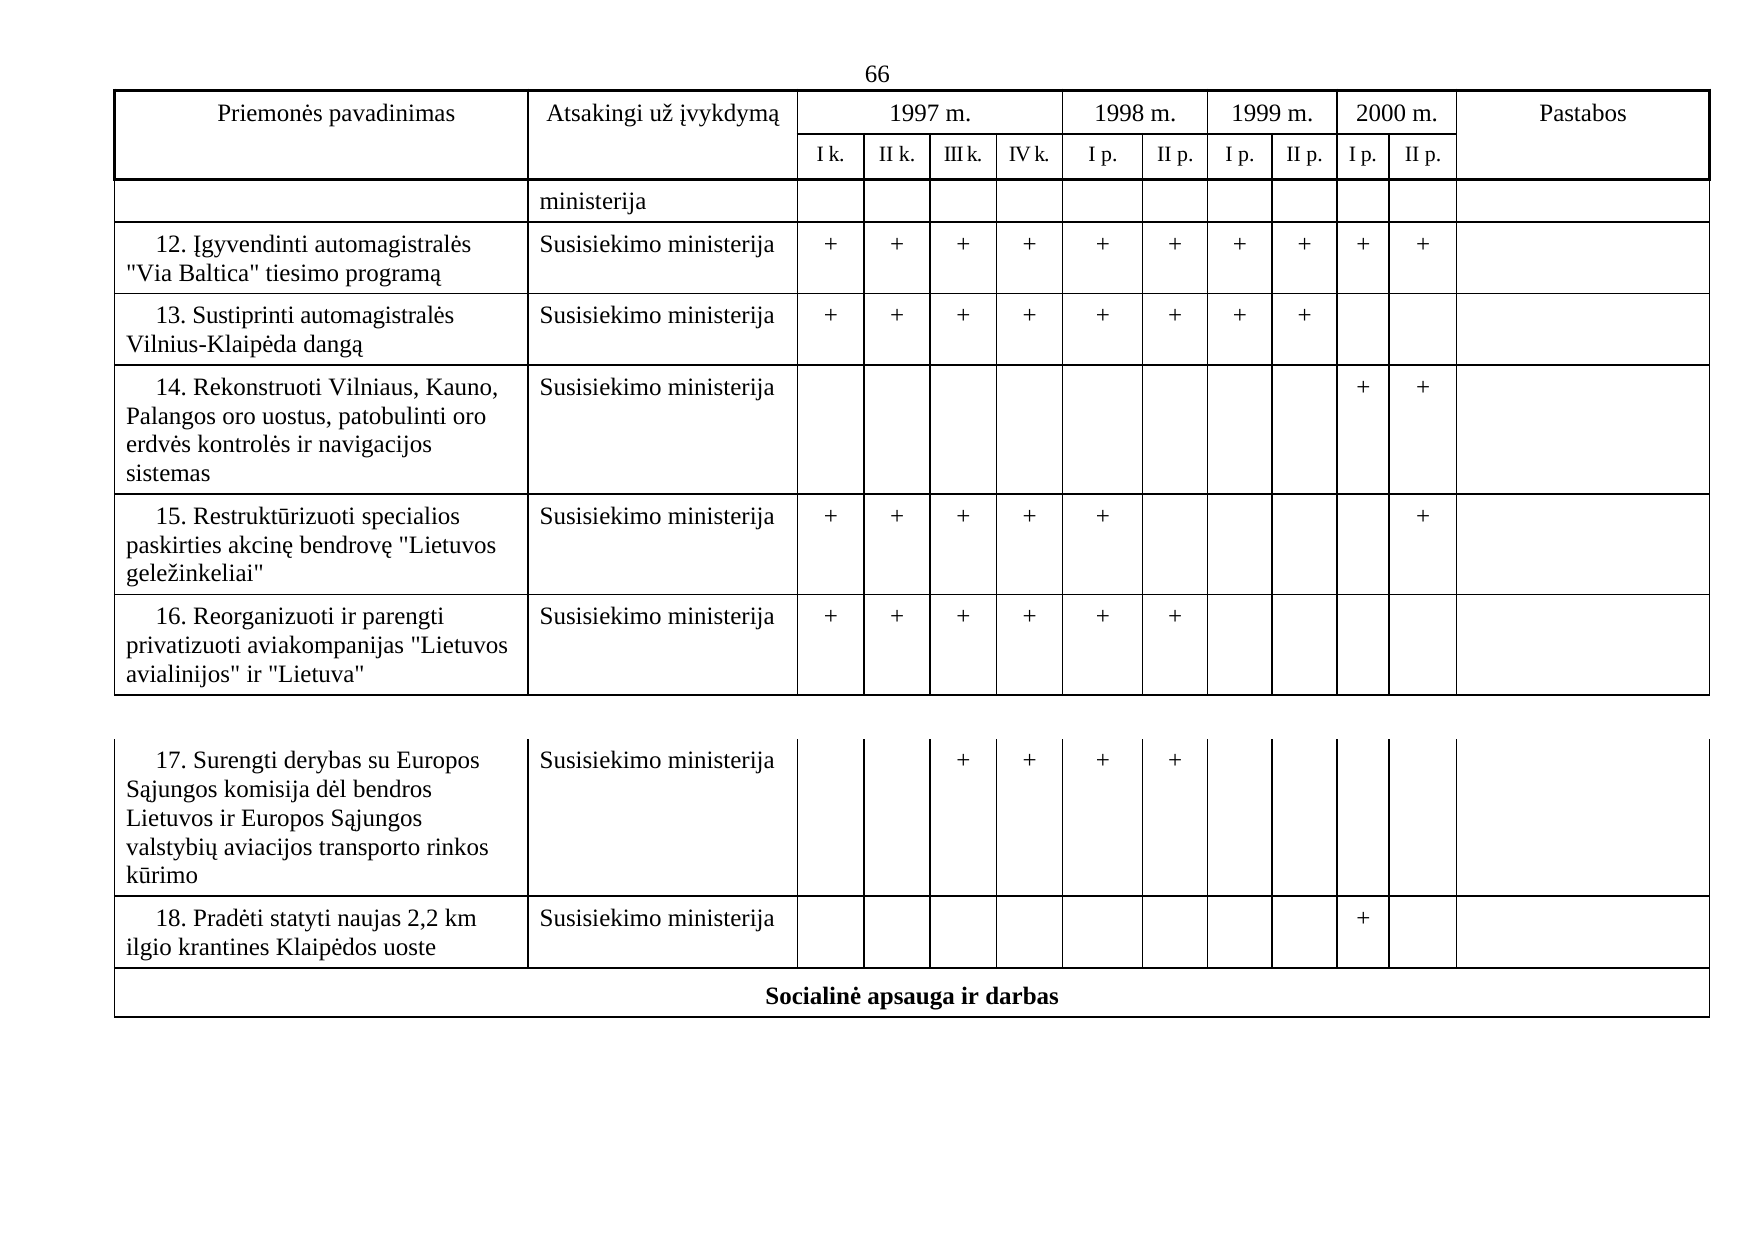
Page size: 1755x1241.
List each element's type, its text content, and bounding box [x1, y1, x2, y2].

table_cell [1457, 366, 1709, 493]
table_cell Susisiekimo ministerija [529, 897, 797, 967]
table_cell [1143, 696, 1207, 739]
table_cell [1273, 181, 1336, 221]
table_cell + [1208, 294, 1271, 364]
table_cell [1390, 181, 1456, 221]
table_cell 18. Pradėti statyti naujas 2,2 km ilgio krantines Klaipėdos uoste [115, 897, 527, 967]
table_cell + [997, 595, 1062, 694]
table_cell + [798, 223, 863, 293]
table_cell [1063, 181, 1142, 221]
table_cell [865, 739, 929, 895]
table_cell [1457, 181, 1709, 221]
table_cell Susisiekimo ministerija [529, 595, 797, 694]
table_cell + [865, 294, 929, 364]
table_cell + [1063, 294, 1142, 364]
table_cell [997, 897, 1062, 967]
table_cell I p. [1338, 135, 1388, 178]
table_cell [1390, 739, 1456, 895]
table_cell [1338, 495, 1388, 593]
table_cell + [931, 739, 996, 895]
table_cell [798, 366, 863, 493]
table_cell + [1208, 223, 1271, 293]
table_header 1997 m. [798, 92, 1062, 133]
table_cell + [997, 294, 1062, 364]
table_cell + [1143, 595, 1207, 694]
table_cell [931, 897, 996, 967]
table_cell [1337, 696, 1389, 739]
table_cell Susisiekimo ministerija [529, 294, 797, 364]
table_cell [1143, 366, 1207, 493]
table_cell [797, 696, 864, 739]
table_cell [798, 181, 863, 221]
table_cell [1063, 897, 1142, 967]
table_cell Susisiekimo ministerija [529, 739, 797, 895]
table_cell + [1338, 366, 1388, 493]
table_cell 15. Restruktūrizuoti specialios paskirties akcinę bendrovę "Lietuvos geležinkeliai" [115, 495, 527, 593]
table_cell Socialinė apsauga ir darbas [115, 969, 1709, 1016]
table_cell [996, 696, 1063, 739]
table_cell [931, 181, 996, 221]
table_cell + [1143, 223, 1207, 293]
table_cell + [865, 595, 929, 694]
table_cell [1273, 495, 1336, 593]
table_cell + [1063, 495, 1142, 593]
table_cell [864, 696, 930, 739]
table_cell + [931, 595, 996, 694]
table_cell I k. [798, 135, 863, 178]
table_cell Susisiekimo ministerija [529, 495, 797, 593]
table_cell 14. Rekonstruoti Vilniaus, Kauno, Palangos oro uostus, patobulinti oro erdvės kontrolės ir navigacijos sistemas [115, 366, 527, 493]
table_cell [1457, 294, 1709, 364]
table_cell II p. [1143, 135, 1207, 178]
table_header 1999 m. [1208, 92, 1336, 133]
table_cell [1457, 897, 1709, 967]
table_cell + [931, 223, 996, 293]
table_cell Susisiekimo ministerija [529, 223, 797, 293]
table_cell 17. Surengti derybas su Europos Sąjungos komisija dėl bendros Lietuvos ir Europos Sąjungos valstybių aviacijos transporto rinkos kūrimo [115, 739, 527, 895]
table_cell 12. Įgyvendinti automagistralės "Via Baltica" tiesimo programą [115, 223, 527, 293]
table_cell [997, 366, 1062, 493]
table_cell + [1063, 739, 1142, 895]
table_cell + [1390, 366, 1456, 493]
table_cell + [865, 223, 929, 293]
table_cell II k. [865, 135, 929, 178]
table_cell [930, 696, 996, 739]
table_cell [1208, 739, 1271, 895]
table_cell [1338, 294, 1388, 364]
table_cell [1456, 696, 1709, 739]
table_cell [529, 133, 797, 178]
table_cell [1457, 133, 1708, 178]
table_header Pastabos [1457, 92, 1708, 133]
table_cell + [798, 495, 863, 593]
table_header Priemonės pavadinimas [116, 92, 527, 133]
table_cell + [931, 294, 996, 364]
table_cell [865, 181, 929, 221]
table_cell II p. [1390, 135, 1456, 178]
table_cell [1207, 696, 1272, 739]
table_cell [798, 897, 863, 967]
table_cell I p. [1063, 135, 1142, 178]
table_cell [1338, 181, 1388, 221]
table_cell + [1143, 294, 1207, 364]
table_cell [1457, 223, 1709, 293]
table_cell [528, 696, 797, 739]
table_cell III k. [931, 135, 996, 178]
table_cell [1273, 595, 1336, 694]
table_cell [1143, 495, 1207, 593]
table_cell [1143, 897, 1207, 967]
table_cell + [865, 495, 929, 593]
table_cell I p. [1208, 135, 1271, 178]
table_cell [1208, 366, 1271, 493]
table_cell [1273, 897, 1336, 967]
table_cell [1390, 595, 1456, 694]
table_header Atsakingi už įvykdymą [529, 92, 797, 133]
table_cell + [1338, 223, 1388, 293]
table_cell [865, 897, 929, 967]
table_cell + [1273, 294, 1336, 364]
table_cell 13. Sustiprinti automagistralės Vilnius-Klaipėda dangą [115, 294, 527, 364]
table_cell [115, 181, 527, 221]
table_cell [1273, 366, 1336, 493]
table_cell [798, 739, 863, 895]
table_cell + [1390, 495, 1456, 593]
table_cell [1272, 696, 1337, 739]
table_cell + [1338, 897, 1388, 967]
table_cell + [997, 495, 1062, 593]
table_cell [1208, 181, 1271, 221]
table_cell ministerija [529, 181, 797, 221]
table_cell II p. [1273, 135, 1336, 178]
table_cell [1208, 495, 1271, 593]
table_cell [1063, 696, 1143, 739]
table_header 1998 m. [1063, 92, 1207, 133]
table_cell [1338, 595, 1388, 694]
table_cell [931, 366, 996, 493]
table_cell + [798, 294, 863, 364]
table_cell + [1390, 223, 1456, 293]
table_cell [115, 696, 528, 739]
table_cell + [997, 223, 1062, 293]
table_cell + [1063, 223, 1142, 293]
table_cell + [931, 495, 996, 593]
table_cell [1143, 181, 1207, 221]
table_cell [1457, 495, 1709, 593]
table_cell [1208, 595, 1271, 694]
table_cell Susisiekimo ministerija [529, 366, 797, 493]
table_cell [865, 366, 929, 493]
table_cell [1457, 739, 1709, 895]
table_cell [1457, 595, 1709, 694]
table_cell + [1143, 739, 1207, 895]
table_cell [1390, 897, 1456, 967]
table_cell IV k. [997, 135, 1062, 178]
table_cell [1338, 739, 1388, 895]
table_header 2000 m. [1338, 92, 1456, 133]
table_cell [1208, 897, 1271, 967]
table_cell [1063, 366, 1142, 493]
table_cell [997, 181, 1062, 221]
table_cell + [1273, 223, 1336, 293]
table_cell + [798, 595, 863, 694]
table_cell + [1063, 595, 1142, 694]
table_cell [1389, 696, 1456, 739]
table_cell [1390, 294, 1456, 364]
table_cell 16. Reorganizuoti ir parengti privatizuoti aviakompanijas "Lietuvos avialinijos" ir "Lietuva" [115, 595, 527, 694]
table_cell + [997, 739, 1062, 895]
table_cell [1273, 739, 1336, 895]
table_cell [116, 133, 527, 178]
